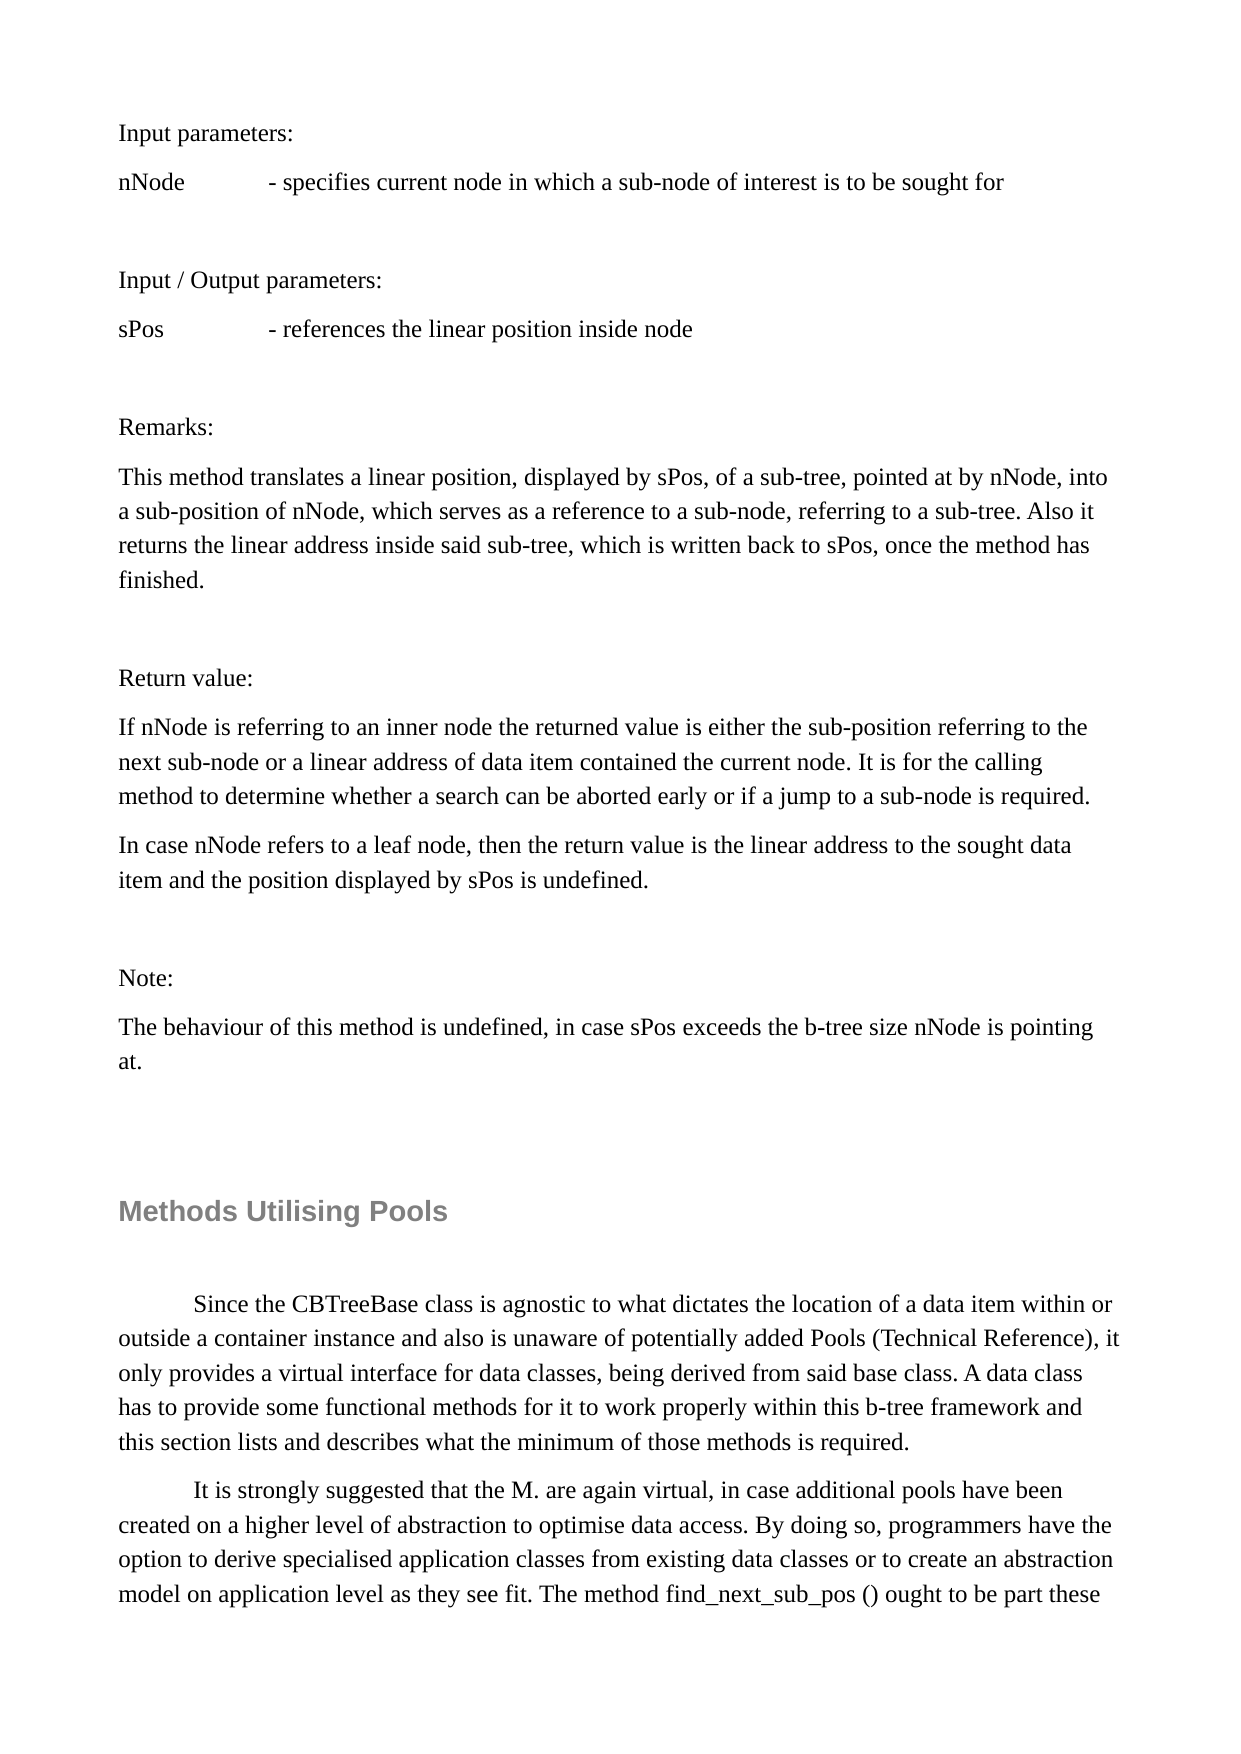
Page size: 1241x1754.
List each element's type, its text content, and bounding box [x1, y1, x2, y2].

text Return value: [118, 663, 1122, 692]
text It is strongly suggested that the M. are again virtual, in case additional pools have been created on a higher level of abstraction to optimise data access. By doing so, programmers have the option to derive specialised application classes from existing data classes or to create an abstraction model on application level as they see fit. The method find_next_sub_pos () ought to be part these [118, 1476, 1122, 1608]
text If nNode is referring to an inner node the returned value is either the sub-position referring to the next sub-node or a linear address of data item contained the current node. It is for the calling method to determine whether a search can be aborted early or if a jump to a sub-node is required. [118, 712, 1122, 810]
text This method translates a linear position, displayed by sPos, of a sub-tree, pointed at by nNode, into a sub-position of nNode, which serves as a reference to a sub-node, referring to a sub-tree. Also it returns the linear address inside said sub-tree, which is written back to sPos, once the method has finished. [118, 462, 1122, 594]
text sPos - references the linear position inside node [118, 314, 1122, 343]
text In case nNode refers to a leaf node, then the return value is the linear address to the sought data item and the position displayed by sPos is undefined. [118, 830, 1122, 893]
text Remarks: [118, 412, 1122, 441]
text nNode - specifies current node in which a sub-node of interest is to be sought for [118, 167, 1122, 196]
text The behaviour of this method is undefined, in case sPos exceeds the b-tree size nNode is pointing at. [118, 1012, 1122, 1075]
subtitle Methods Utilising Pools [118, 1193, 1122, 1227]
text Since the CBTreeBase class is agnostic to what dictates the location of a data item within or outside a container instance and also is unaware of potentially added Pools (Technical Reference), it only provides a virtual interface for data classes, being derived from said base class. A data class has to provide some functional methods for it to work properly within this b-tree framework and this section lists and describes what the minimum of those methods is required. [118, 1289, 1122, 1455]
text Note: [118, 963, 1122, 992]
text Input parameters: [118, 118, 1122, 147]
text Input / Output parameters: [118, 265, 1122, 294]
